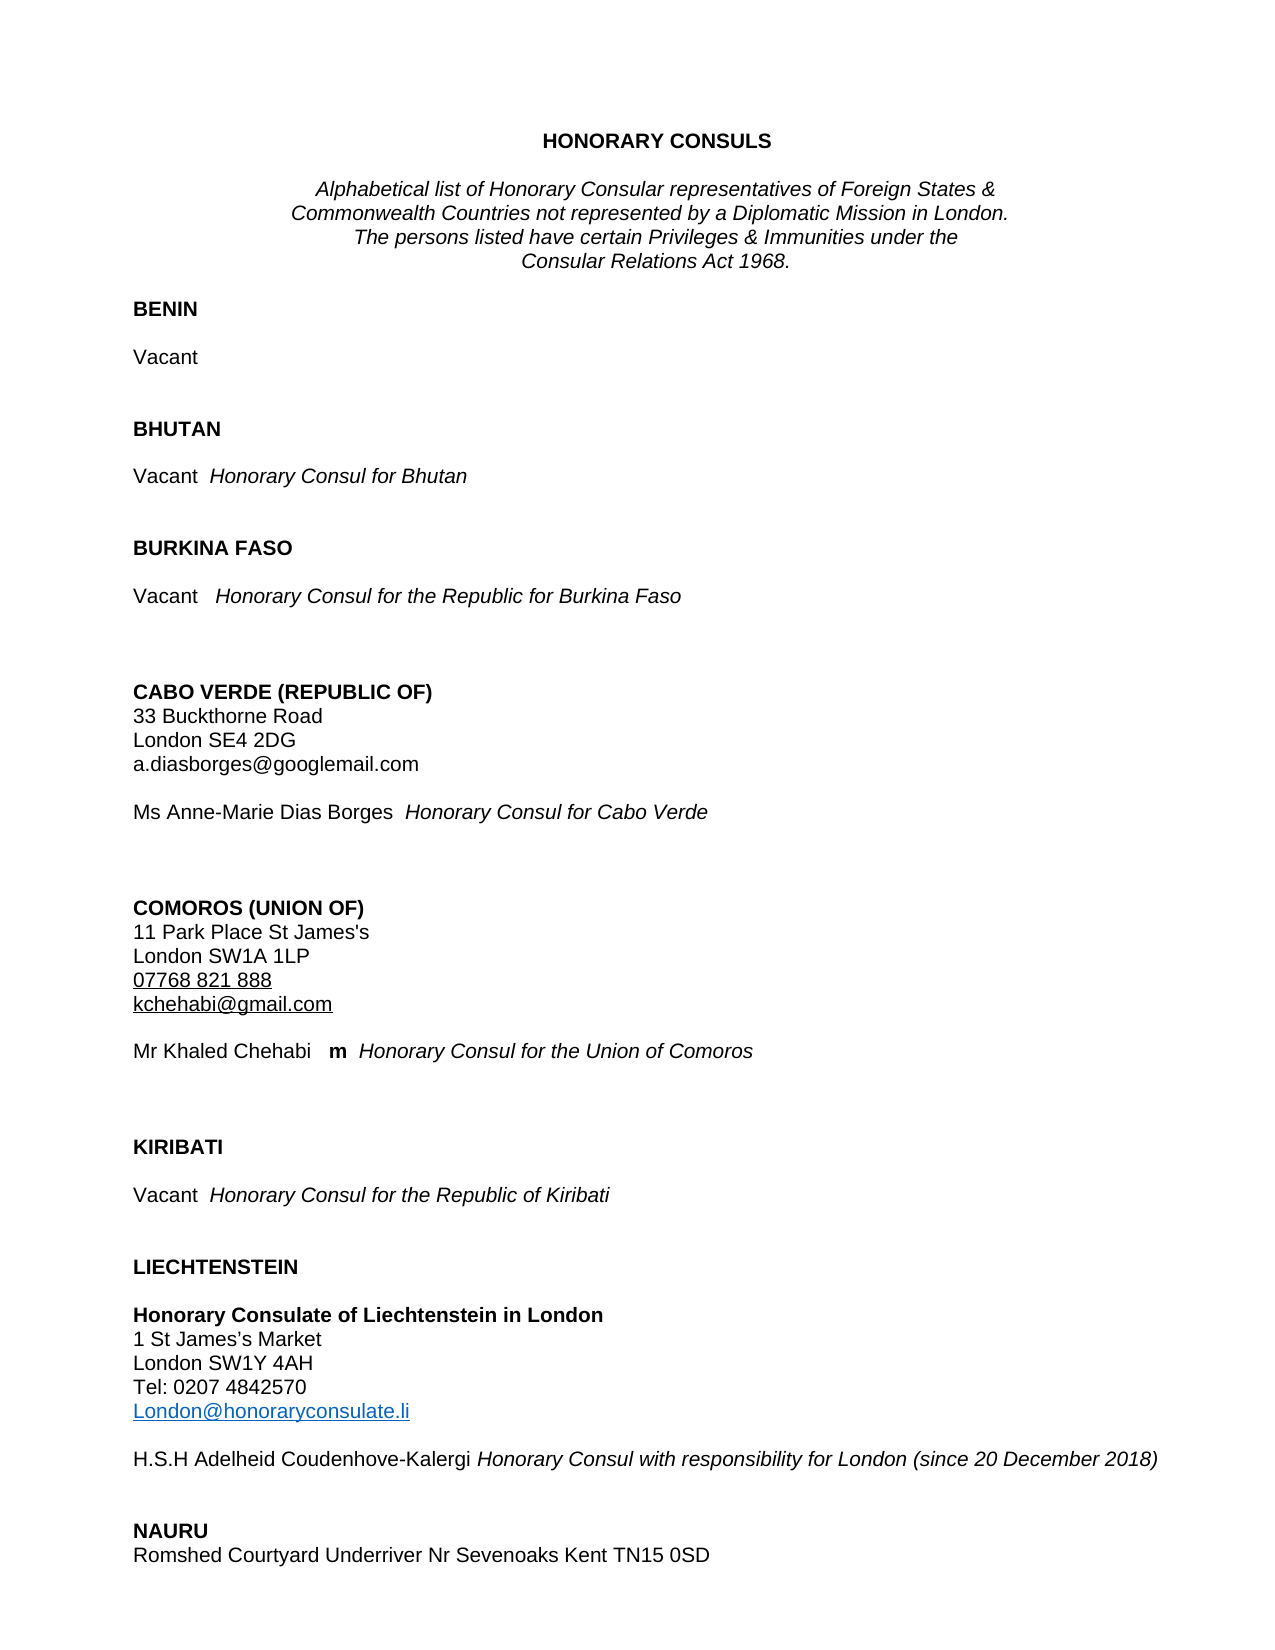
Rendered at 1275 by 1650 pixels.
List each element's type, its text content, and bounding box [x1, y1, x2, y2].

text NAURU [133, 1518, 1181, 1542]
text kchehabi@gmail.com [133, 991, 1181, 1015]
text 33 Buckthorne Road [133, 704, 1181, 728]
subtitle BURKINA FASO [133, 536, 1181, 560]
text Vacant Honorary Consul for the Republic of Kiribati [133, 1183, 1181, 1207]
subtitle BHUTAN [133, 416, 1181, 440]
text Commonwealth Countries not represented by a Diplomatic Mission in London. [133, 201, 1181, 225]
subtitle KIRIBATI [133, 1135, 1181, 1159]
text London SW1A 1LP [133, 943, 1181, 967]
text 11 Park Place St James's [133, 919, 1181, 943]
subtitle CABO VERDE (REPUBLIC OF) [133, 680, 1181, 704]
text Consular Relations Act 1968. [133, 249, 1181, 273]
text Ms Anne-Marie Dias Borges Honorary Consul for Cabo Verde [133, 800, 1181, 824]
text London@honoraryconsulate.li [133, 1399, 1181, 1423]
text Alphabetical list of Honorary Consular representatives of Foreign States & [133, 177, 1181, 201]
text Tel: 0207 4842570 [133, 1375, 1181, 1399]
text Mr Khaled Chehabi m Honorary Consul for the Union of Comoros [133, 1039, 1181, 1063]
text Romshed Courtyard Underriver Nr Sevenoaks Kent TN15 0SD [133, 1542, 1181, 1566]
text 1 St James’s Market [133, 1327, 1181, 1351]
text a.diasborges@googlemail.com [133, 752, 1181, 776]
text Honorary Consulate of Liechtenstein in London [133, 1303, 1181, 1327]
text 07768 821 888 [133, 967, 1181, 991]
text COMOROS (UNION OF) [133, 896, 1181, 919]
text HONORARY CONSULS [133, 129, 1181, 153]
text Vacant Honorary Consul for Bhutan [133, 464, 1181, 488]
text London SW1Y 4AH [133, 1351, 1181, 1375]
text H.S.H Adelheid Coudenhove-Kalergi Honorary Consul with responsibility for London (since 20 December 2018) [133, 1447, 1181, 1471]
text London SE4 2DG [133, 728, 1181, 752]
subtitle BENIN [133, 297, 1181, 321]
text Vacant [133, 344, 1181, 368]
text Vacant Honorary Consul for the Republic for Burkina Faso [133, 584, 1181, 608]
text LIECHTENSTEIN [133, 1255, 1181, 1279]
text The persons listed have certain Privileges & Immunities under the [133, 225, 1181, 249]
